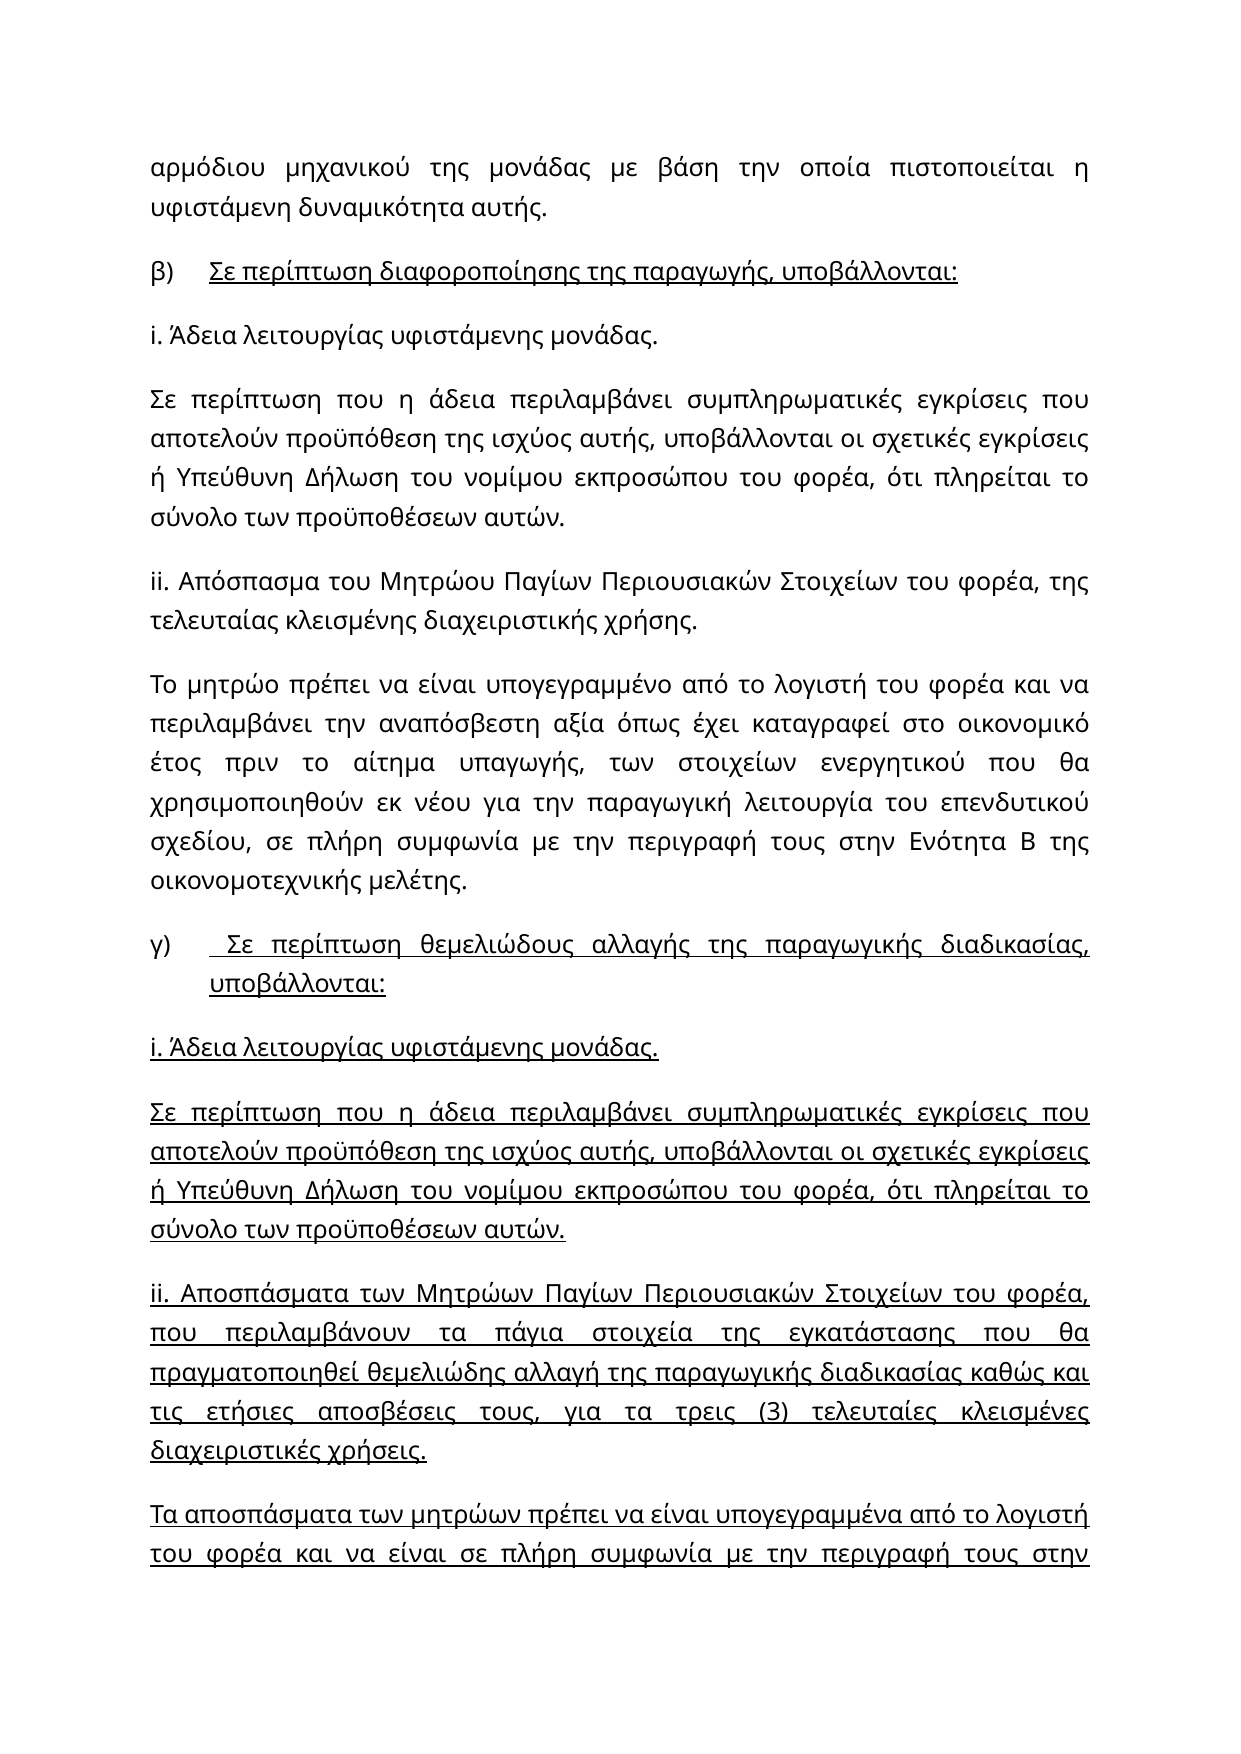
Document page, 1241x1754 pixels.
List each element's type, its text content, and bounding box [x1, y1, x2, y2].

text του φορέα και να είναι σε πλήρη συμφωνία με την περιγραφή τους στην [150, 1527, 1090, 1565]
list γ) Σε περίπτωση θεμελιώδους αλλαγής της παραγωγικής διαδικασίας, υποβάλλονται: [150, 927, 1090, 1000]
text που περιλαμβάνουν τα πάγια στοιχεία της εγκατάστασης που θα [150, 1307, 1090, 1344]
text σύνολο των προϋποθέσεων αυτών. [150, 1203, 1090, 1246]
text Το μητρώο πρέπει να είναι υπογεγραμμένο από το λογιστή του φορέα και να περιλαμβάνει την αναπόσβεστη αξία όπως έχει καταγραφεί στο οικονομικό έτος πριν το αίτημα υπαγωγής, των στοιχείων ενεργητικού που θα χρησιμοποιηθούν εκ νέου για την παραγωγική λειτουργία του επενδυτικού σχεδίου, σε πλήρη συμφωνία με την περιγραφή τους στην Ενότητα Β της οικονομοτεχνικής μελέτης. [150, 667, 1090, 897]
text διαχειριστικές χρήσεις. [150, 1424, 1090, 1467]
text πραγματοποιηθεί θεμελιώδης αλλαγή της παραγωγικής διαδικασίας καθώς και [150, 1346, 1090, 1383]
text τις ετήσιες αποσβέσεις τους, για τα τρεις (3) τελευταίες κλεισμένες [150, 1385, 1090, 1422]
text ii. Αποσπάσματα των Μητρώων Παγίων Περιουσιακών Στοιχείων του φορέα, [150, 1276, 1090, 1305]
text i. Άδεια λειτουργίας υφιστάμενης μονάδας. [150, 317, 1090, 352]
text Τα αποσπάσματα των μητρώων πρέπει να είναι υπογεγραμμένα από το λογιστή [150, 1497, 1090, 1526]
text ή Υπεύθυνη Δήλωση του νομίμου εκπροσώπου του φορέα, ότι πληρείται το [150, 1164, 1090, 1201]
list β) Σε περίπτωση διαφοροποίησης της παραγωγής, υποβάλλονται: [150, 253, 1090, 287]
text Σε περίπτωση που η άδεια περιλαμβάνει συμπληρωματικές εγκρίσεις που [150, 1094, 1090, 1123]
text αποτελούν προϋπόθεση της ισχύος αυτής, υποβάλλονται οι σχετικές εγκρίσεις [150, 1125, 1090, 1162]
text Σε περίπτωση που η άδεια περιλαμβάνει συμπληρωματικές εγκρίσεις που αποτελούν προϋπόθεση της ισχύος αυτής, υποβάλλονται οι σχετικές εγκρίσεις ή Υπεύθυνη Δήλωση του νομίμου εκπροσώπου του φορέα, ότι πληρείται το σύνολο των προϋποθέσεων αυτών. [150, 382, 1090, 533]
text ii. Απόσπασμα του Μητρώου Παγίων Περιουσιακών Στοιχείων του φορέα, της τελευταίας κλεισμένης διαχειριστικής χρήσης. [150, 563, 1090, 637]
text αρμόδιου μηχανικού της μονάδας με βάση την οποία πιστοποιείται η υφιστάμενη δυναμικότητα αυτής. [150, 150, 1090, 223]
text i. Άδεια λειτουργίας υφιστάμενης μονάδας. [150, 1030, 1090, 1064]
